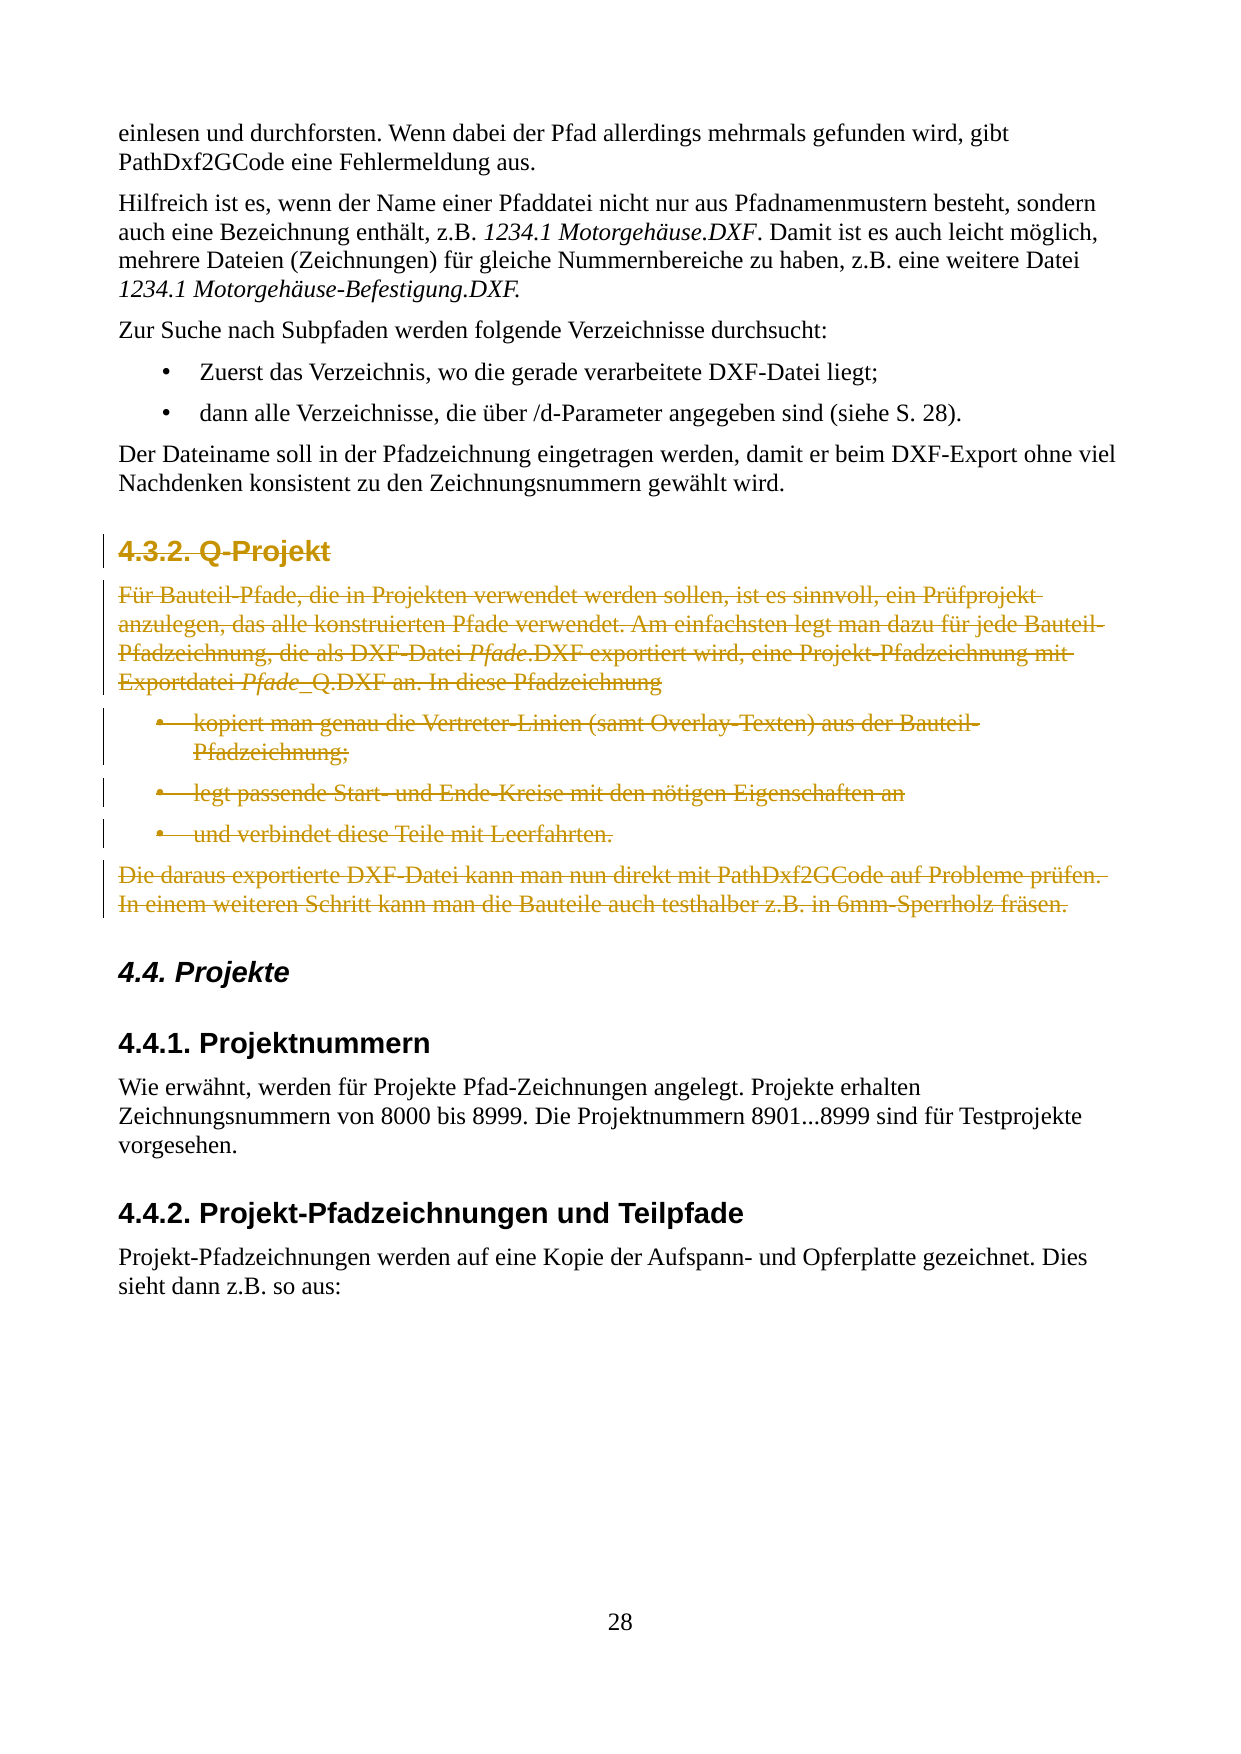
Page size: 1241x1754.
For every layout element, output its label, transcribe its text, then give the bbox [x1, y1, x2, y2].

list dann alle Verzeichnisse, die über /d-Parameter angegeben sind (siehe S. 27). [162, 398, 1122, 427]
text Projekt-Pfadzeichnungen werden auf eine Kopie der Aufspann- und Opferplatte gezeichnet. Dies sieht dann z.B. so aus: [118, 1242, 1122, 1300]
subtitle 4.4.2. Projekt-Pfadzeichnungen und Teilpfade [118, 1196, 1122, 1230]
text Wie erwähnt, werden für Projekte Pfad-Zeichnungen angelegt. Projekte erhalten Zeichnungsnummern von 8000 bis 8999. Die Projektnummern 8901...8999 sind für Testprojekte vorgesehen. [118, 1072, 1122, 1159]
text Hilfreich ist es, wenn der Name einer Pfaddatei nicht nur aus Pfadnamenmustern besteht, sondern auch eine Bezeichnung enthält, z.B. 1234.1 Motorgehäuse.DXF. Damit ist es auch leicht möglich, mehrere Dateien (Zeichnungen) für gleiche Nummernbereiche zu haben, z.B. eine weitere Datei 1234.1 Motorgehäuse-Befestigung.DXF. [118, 188, 1122, 303]
subtitle 4.4. Projekte [118, 955, 1122, 989]
subtitle 4.4.1. Projektnummern [118, 1026, 1122, 1060]
list Zuerst das Verzeichnis, wo die gerade verarbeitete DXF-Datei liegt; [162, 357, 1122, 386]
text Zur Suche nach Subpfaden werden folgende Verzeichnisse durchsucht: [118, 316, 1122, 344]
text Der Dateiname soll in der Pfadzeichnung eingetragen werden, damit er beim DXF-Export ohne viel Nachdenken konsistent zu den Zeichnungsnummern gewählt wird. [118, 439, 1122, 497]
text einlesen und durchforsten. Wenn dabei der Pfad allerdings mehrmals gefunden wird, gibt PathDxf2GCode eine Fehlermeldung aus. [118, 118, 1122, 176]
